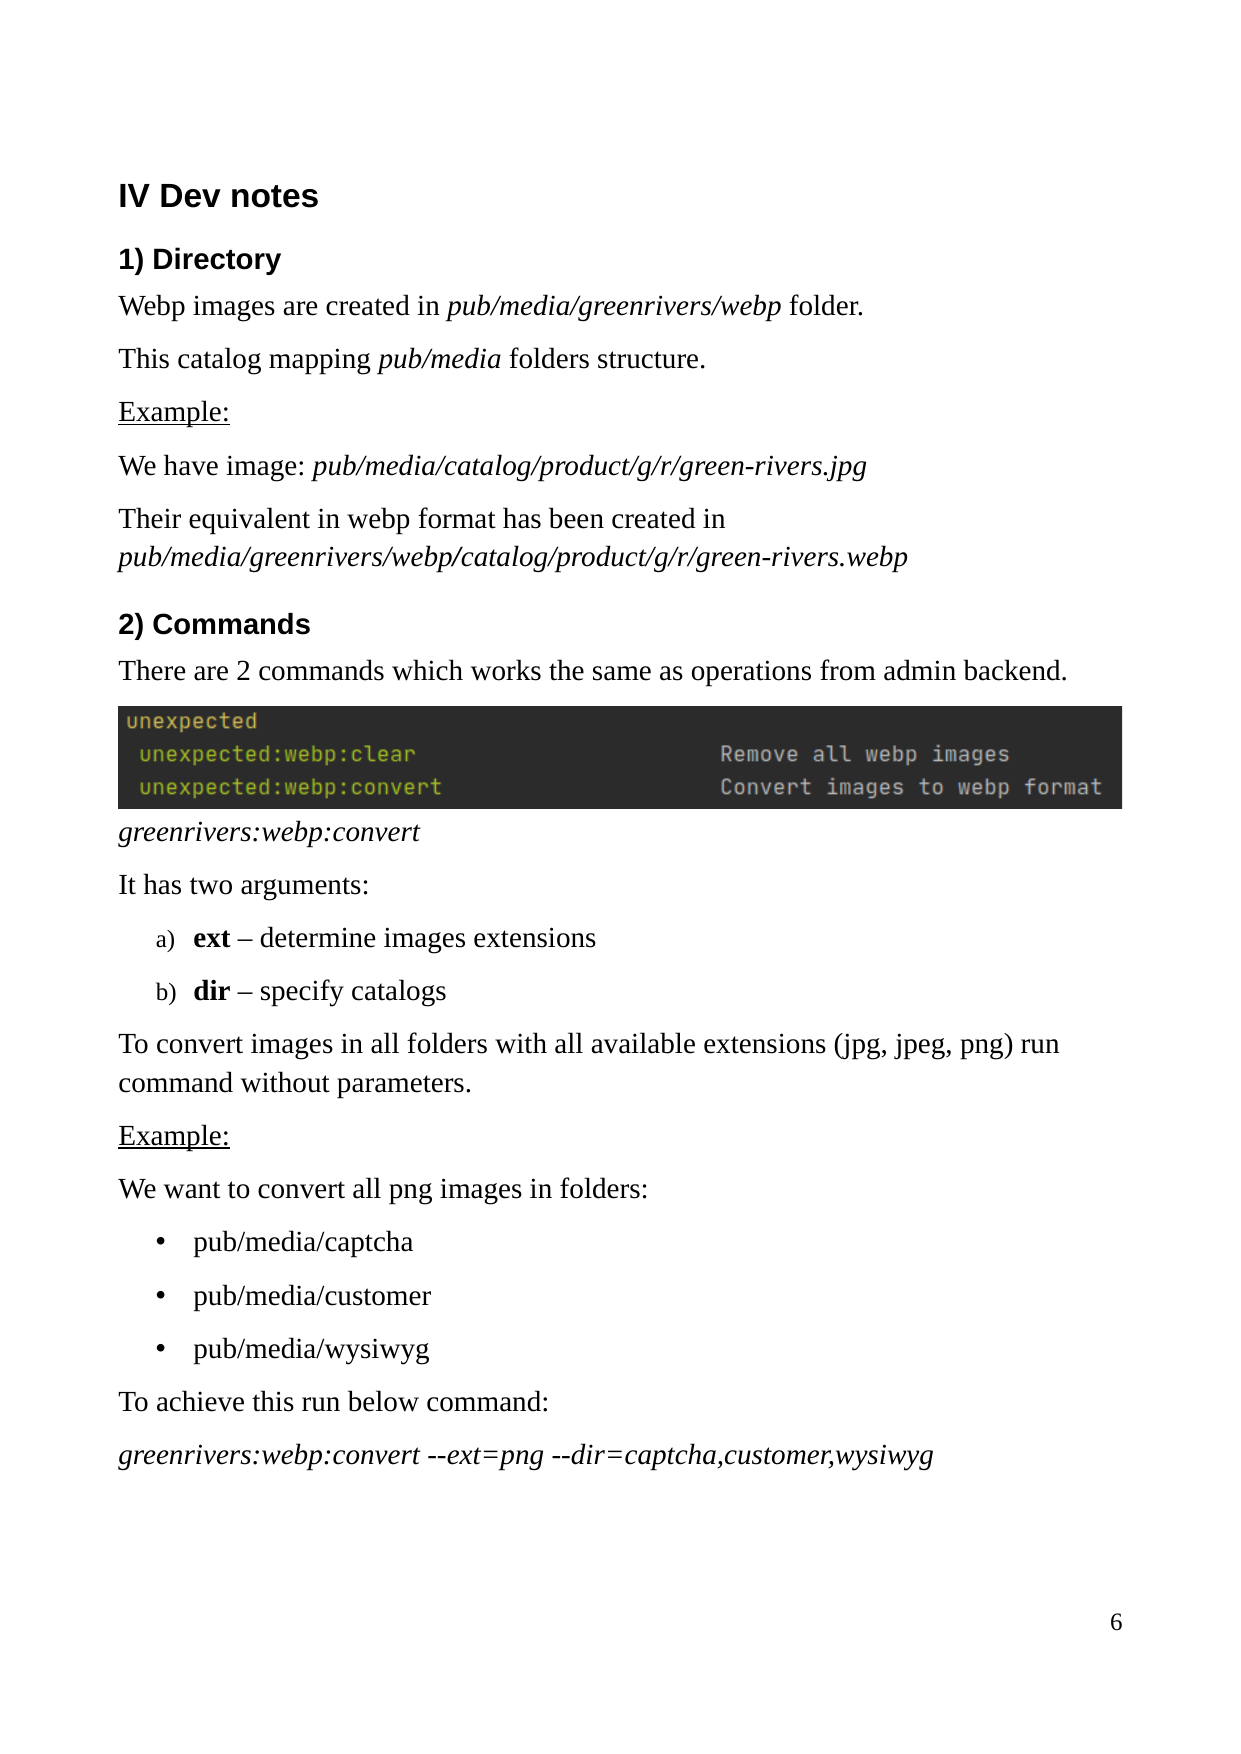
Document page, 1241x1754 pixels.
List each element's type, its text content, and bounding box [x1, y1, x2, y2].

text We have image: pub/media/catalog/product/g/r/green-rivers.jpg [118, 448, 1122, 481]
text To achieve this run below command: [118, 1384, 1122, 1418]
text Example: [118, 394, 1122, 428]
subtitle 1) Directory [118, 242, 1122, 276]
text This catalog mapping pub/media folders structure. [118, 341, 1122, 375]
subtitle IV Dev notes [118, 176, 1122, 215]
text Webp images are created in pub/media/greenrivers/webp folder. [118, 288, 1122, 322]
list pub/media/captcha [156, 1224, 1122, 1258]
text To convert images in all folders with all available extensions (jpg, jpeg, png) run command without parameters. [118, 1027, 1122, 1099]
text We want to convert all png images in folders: [118, 1171, 1122, 1205]
picture [118, 706, 1123, 809]
text greenrivers:webp:convert [118, 809, 1122, 848]
text Their equivalent in webp format has been created in pub/media/greenrivers/webp/catalog/product/g/r/green-rivers.webp [118, 501, 1122, 573]
subtitle 2) Commands [118, 607, 1122, 641]
list dir – specify catalogs [156, 973, 1122, 1007]
list pub/media/customer [156, 1278, 1122, 1311]
list ext – determine images extensions [156, 920, 1122, 954]
text greenrivers:webp:convert --ext=png --dir=captcha,customer,wysiwyg [118, 1437, 1122, 1471]
list pub/media/wysiwyg [156, 1331, 1122, 1364]
text It has two arguments: [118, 867, 1122, 901]
text There are 2 commands which works the same as operations from admin backend. [118, 653, 1122, 687]
text Example: [118, 1118, 1122, 1152]
